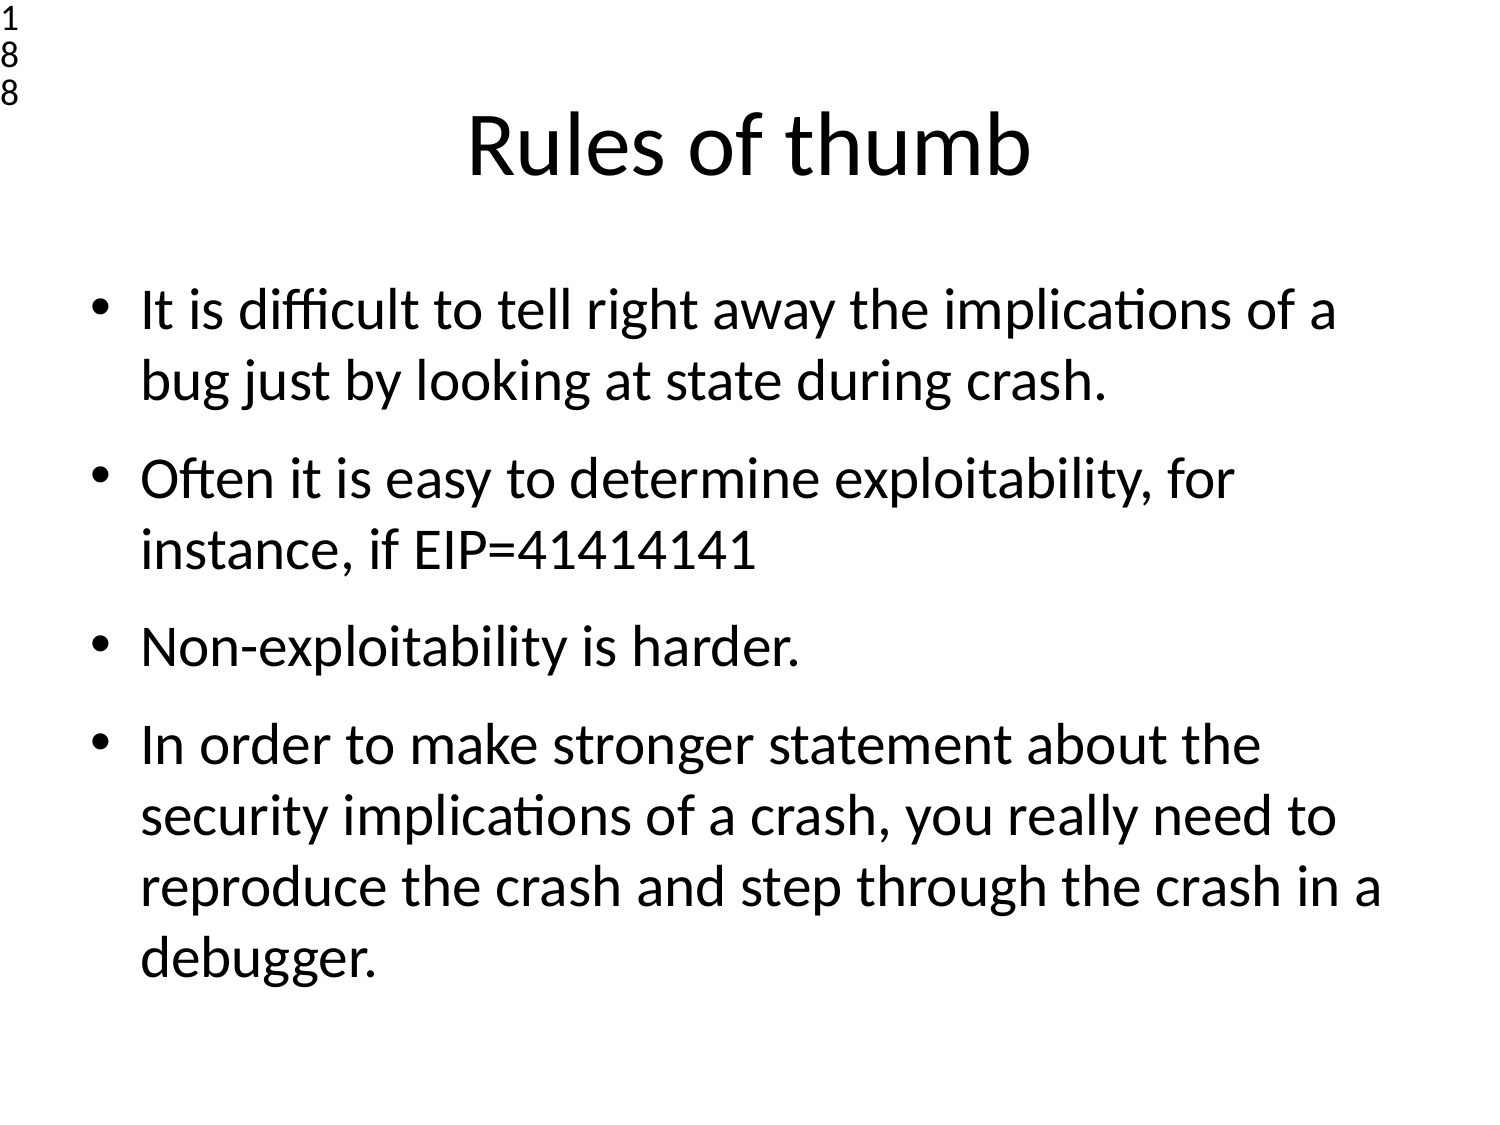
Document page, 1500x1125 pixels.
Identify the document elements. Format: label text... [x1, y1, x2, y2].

list It is difficult to tell right away the implications of a bug just by looking at state during crash. Often it is easy to determine exploitability, for instance, if EIP=41414141 Non-exploitability is harder. In order to make stronger statement about the security implications of a crash, you really need to reproduce the crash and step through the crash in a debugger. [75, 262, 1425, 1005]
title Rules of thumb [75, 45, 1425, 233]
